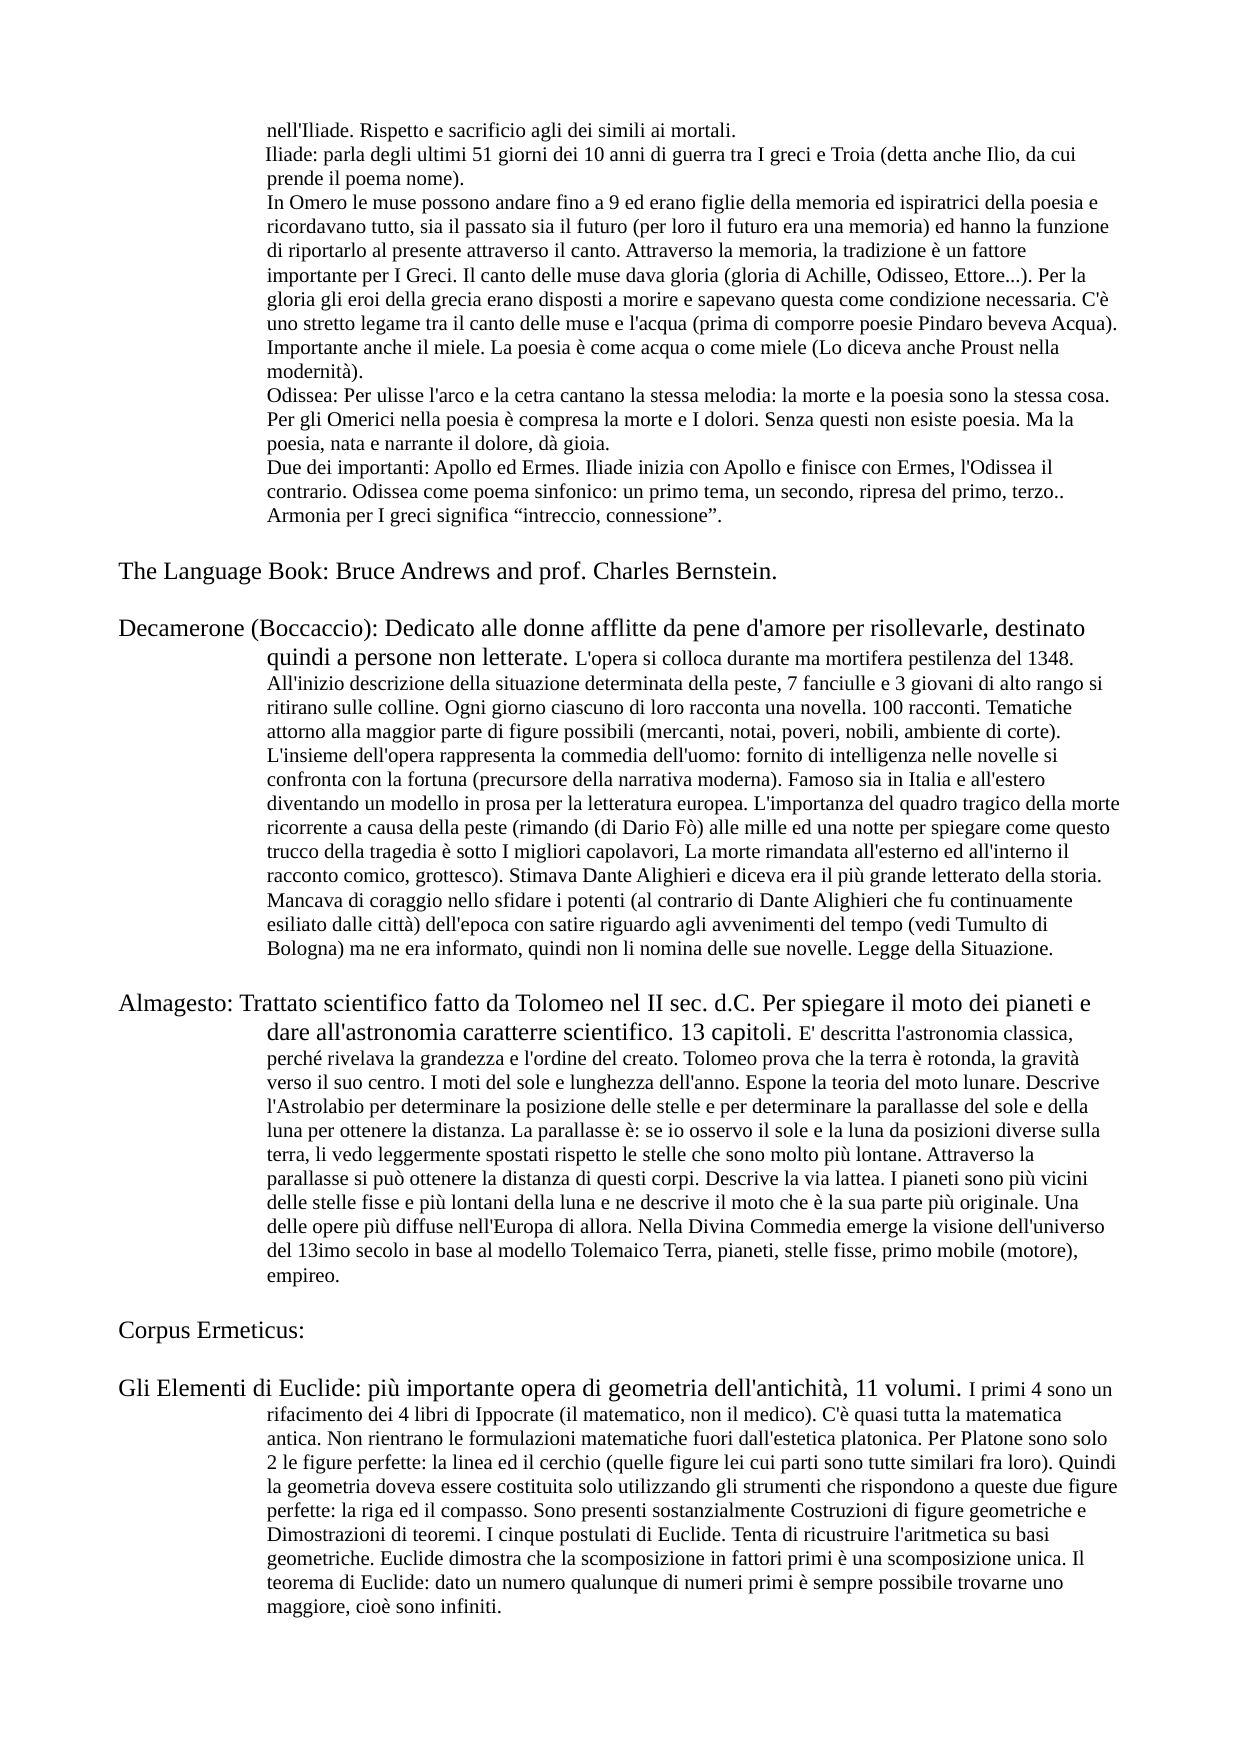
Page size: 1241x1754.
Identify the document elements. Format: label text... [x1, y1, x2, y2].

text The Language Book: Bruce Andrews and prof. Charles Bernstein. [118, 556, 1122, 585]
text Odissea: Per ulisse l'arco e la cetra cantano la stessa melodia: la morte e la poesia sono la stessa cosa. Per gli Omerici nella poesia è compresa la morte e I dolori. Senza questi non esiste poesia. Ma la poesia, nata e narrante il dolore, dà gioia. [265, 383, 1122, 455]
text In Omero le muse possono andare fino a 9 ed erano figlie della memoria ed ispiratrici della poesia e ricordavano tutto, sia il passato sia il futuro (per loro il futuro era una memoria) ed hanno la funzione di riportarlo al presente attraverso il canto. Attraverso la memoria, la tradizione è un fattore importante per I Greci. Il canto delle muse dava gloria (gloria di Achille, Odisseo, Ettore...). Per la gloria gli eroi della grecia erano disposti a morire e sapevano questa come condizione necessaria. C'è uno stretto legame tra il canto delle muse e l'acqua (prima di comporre poesie Pindaro beveva Acqua). Importante anche il miele. La poesia è come acqua o come miele (Lo diceva anche Proust nella modernità). [265, 190, 1122, 383]
text Iliade: parla degli ultimi 51 giorni dei 10 anni di guerra tra I greci e Troia (detta anche Ilio, da cui prende il poema nome). [265, 142, 1122, 190]
text Due dei importanti: Apollo ed Ermes. Iliade inizia con Apollo e finisce con Ermes, l'Odissea il contrario. Odissea come poema sinfonico: un primo tema, un secondo, ripresa del primo, terzo.. Armonia per I greci significa “intreccio, connessione”. [265, 455, 1122, 527]
text Almagesto: Trattato scientifico fatto da Tolomeo nel II sec. d.C. Per spiegare il moto dei pianeti e dare all'astronomia caratterre scientifico. 13 capitoli. E' descritta l'astronomia classica, perché rivelava la grandezza e l'ordine del creato. Tolomeo prova che la terra è rotonda, la gravità verso il suo centro. I moti del sole e lunghezza dell'anno. Espone la teoria del moto lunare. Descrive l'Astrolabio per determinare la posizione delle stelle e per determinare la parallasse del sole e della luna per ottenere la distanza. La parallasse è: se io osservo il sole e la luna da posizioni diverse sulla terra, li vedo leggermente spostati rispetto le stelle che sono molto più lontane. Attraverso la parallasse si può ottenere la distanza di questi corpi. Descrive la via lattea. I pianeti sono più vicini delle stelle fisse e più lontani della luna e ne descrive il moto che è la sua parte più originale. Una delle opere più diffuse nell'Europa di allora. Nella Divina Commedia emerge la visione dell'universo del 13imo secolo in base al modello Tolemaico Terra, pianeti, stelle fisse, primo mobile (motore), empireo. [118, 988, 1122, 1287]
text Gli Elementi di Euclide: più importante opera di geometria dell'antichità, 11 volumi. I primi 4 sono un rifacimento dei 4 libri di Ippocrate (il matematico, non il medico). C'è quasi tutta la matematica antica. Non rientrano le formulazioni matematiche fuori dall'estetica platonica. Per Platone sono solo 2 le figure perfette: la linea ed il cerchio (quelle figure lei cui parti sono tutte similari fra loro). Quindi la geometria doveva essere costituita solo utilizzando gli strumenti che rispondono a queste due figure perfette: la riga ed il compasso. Sono presenti sostanzialmente Costruzioni di figure geometriche e Dimostrazioni di teoremi. I cinque postulati di Euclide. Tenta di ricustruire l'aritmetica su basi geometriche. Euclide dimostra che la scomposizione in fattori primi è una scomposizione unica. Il teorema di Euclide: dato un numero qualunque di numeri primi è sempre possibile trovarne uno maggiore, cioè sono infiniti. [118, 1373, 1122, 1618]
text nell'Iliade. Rispetto e sacrificio agli dei simili ai mortali. [118, 118, 1122, 142]
text Corpus Ermeticus: [118, 1315, 1122, 1344]
text Decamerone (Boccaccio): Dedicato alle donne afflitte da pene d'amore per risollevarle, destinato quindi a persone non letterate. L'opera si colloca durante ma mortifera pestilenza del 1348. All'inizio descrizione della situazione determinata della peste, 7 fanciulle e 3 giovani di alto rango si ritirano sulle colline. Ogni giorno ciascuno di loro racconta una novella. 100 racconti. Tematiche attorno alla maggior parte di figure possibili (mercanti, notai, poveri, nobili, ambiente di corte). L'insieme dell'opera rappresenta la commedia dell'uomo: fornito di intelligenza nelle novelle si confronta con la fortuna (precursore della narrativa moderna). Famoso sia in Italia e all'estero diventando un modello in prosa per la letteratura europea. L'importanza del quadro tragico della morte ricorrente a causa della peste (rimando (di Dario Fò) alle mille ed una notte per spiegare come questo trucco della tragedia è sotto I migliori capolavori, La morte rimandata all'esterno ed all'interno il racconto comico, grottesco). Stimava Dante Alighieri e diceva era il più grande letterato della storia. Mancava di coraggio nello sfidare i potenti (al contrario di Dante Alighieri che fu continuamente esiliato dalle città) dell'epoca con satire riguardo agli avvenimenti del tempo (vedi Tumulto di Bologna) ma ne era informato, quindi non li nomina delle sue novelle. Legge della Situazione. [118, 613, 1122, 960]
